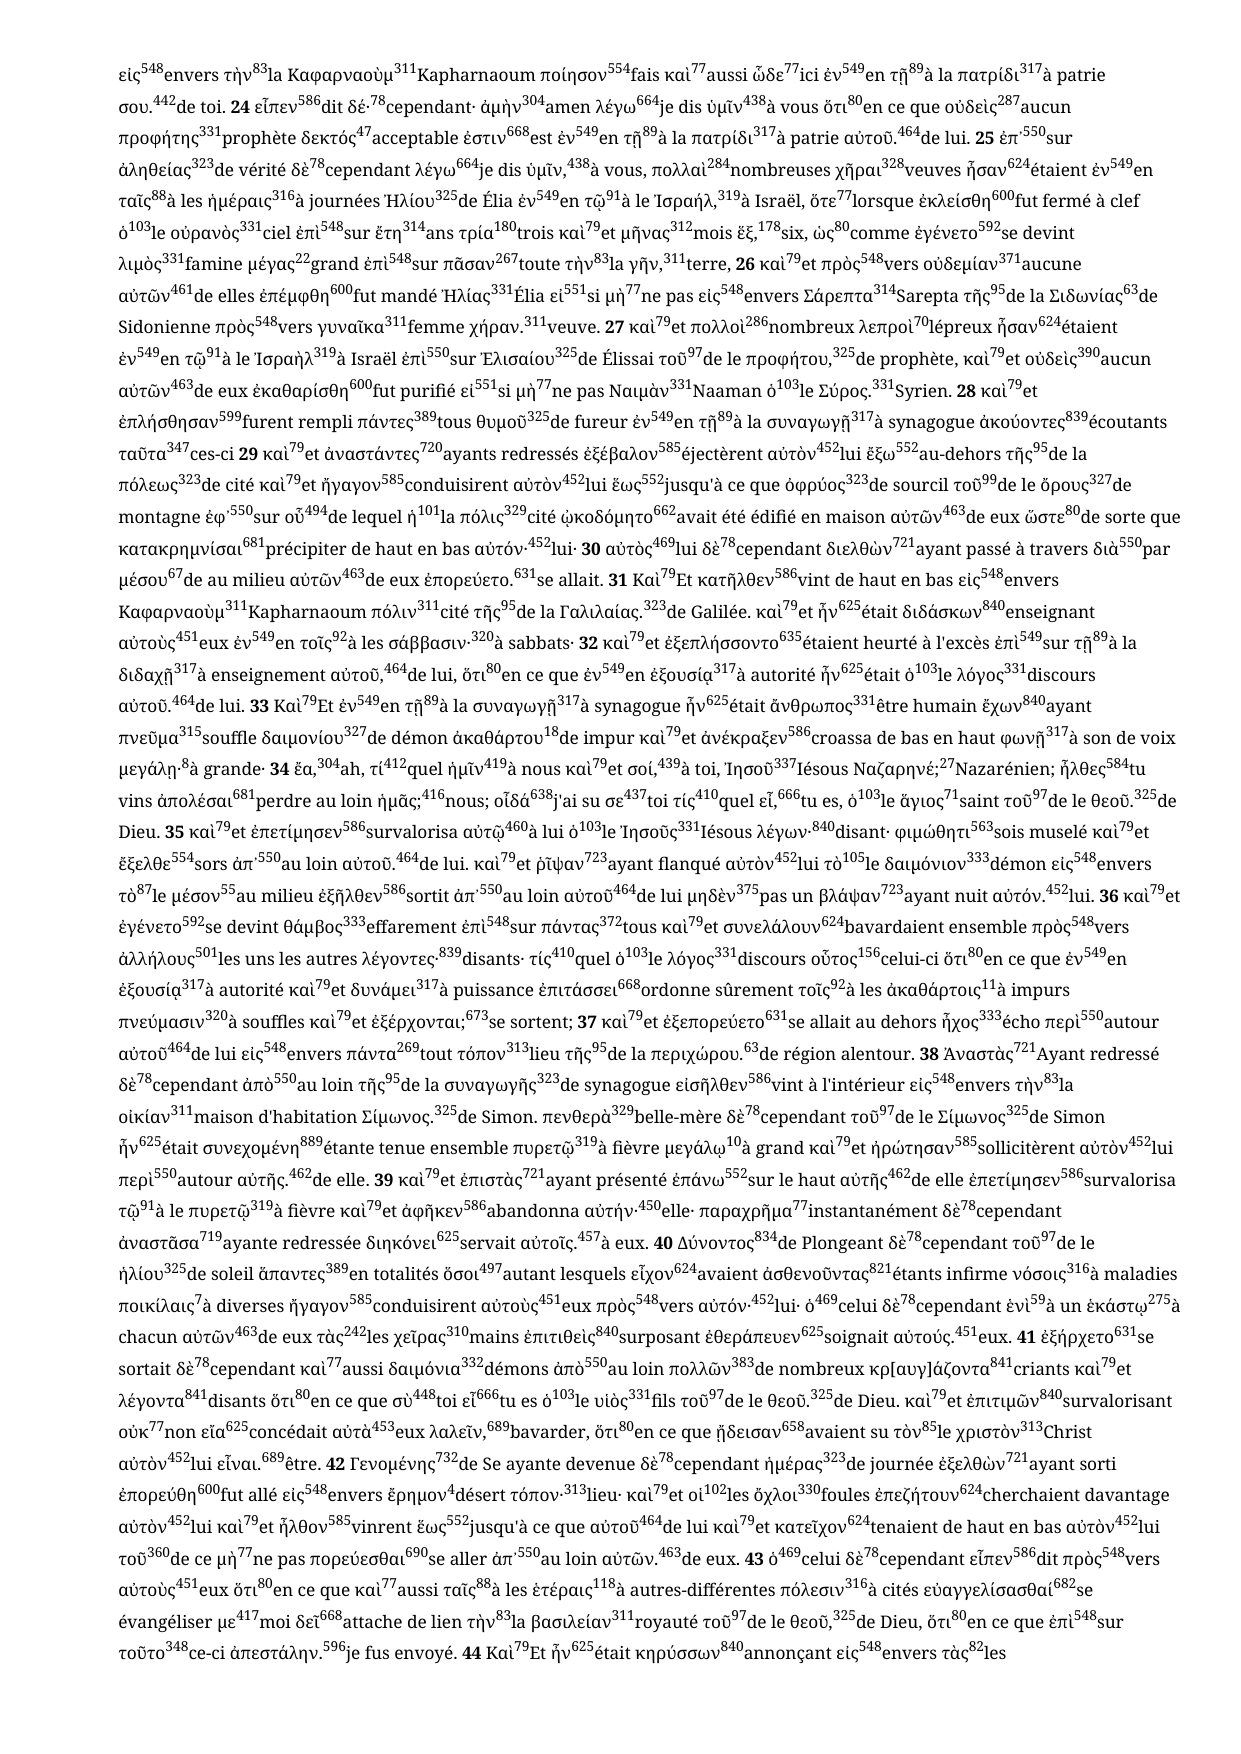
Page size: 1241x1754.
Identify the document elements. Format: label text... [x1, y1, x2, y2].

text 1 Ἰησοῦς331Iésous δὲ78cependant πλήρης71de plénitude πνεύματος327de souffle ἁγίου18de saint ὑπέστρεψεν586retourna en arrière ἀπὸ550au loin τοῦ97de le Ἰορδάνου325de Iordane καὶ79et ἤγετο636était conduit ἐν549en τῷ93à le πνεύματι321à souffle ἐν549en τῇ89à la ἐρήμῳ57à déserte 2 ἡμέρας310journées τεσσεράκοντα176quarante πειραζόμενος891étant mis en tentation ὑπὸ550sous τοῦ97de le διαβόλου.65de diable. Καὶ79Et οὐκ77non ἔφαγεν586mangea οὐδὲν375aucun ἐν549en ταῖς88à les ἡμέραις316à journées ἐκείναις141à celles-là καὶ79et συντελεσθεισῶν751de ayantes étées achevées ensemble αὐτῶν461de elles ἐπείνασεν.586eut faim. 3 εἶπεν586dit δὲ78cependant αὐτῷ458à lui ὁ103le διάβολος·71diable· εἰ80si υἱὸς331fils εἶ666tu es τοῦ97de le θεοῦ,325de Dieu, εἰπὲ554dis τῷ91à le λίθῳ319à pierre τούτῳ144à celui-ci ἵνα80afin que γένηται905que se devienne ἄρτος.331pain. 4 καὶ79et ἀπεκρίθη600fut répondu πρὸς548vers αὐτὸν452lui ὁ103le Ἰησοῦς·331Iésous· γέγραπται654a été graphé ὅτι80en ce que οὐκ77non ἐπ᾽549sur ἄρτῳ319à pain μόνῳ121à seul ζήσεται612se vivra ὁ103le ἄνθρωπος.331être humain. 5 Καὶ79Et ἀναγαγὼν721ayant conduit de bas en haut αὐτὸν452lui ἔδειξεν586montra αὐτῷ458à lui πάσας266toutes τὰς82les βασιλείας310royautés τῆς95de la οἰκουμένης323de écoumène ἐν549en στιγμῇ317à point d'instant χρόνου325de temps 6 καὶ79et εἶπεν586dit αὐτῷ458à lui ὁ103le διάβολος·71diable· σοὶ439à toi δώσω602je donnerai τὴν83la ἐξουσίαν311autorité ταύτην136celle-ci ἅπασαν267en totalité καὶ79et τὴν83la δόξαν311gloire αὐτῶν,461de elles, ὅτι80en ce que ἐμοὶ420à moi παραδέδοται654a été livré καὶ79et ᾧ486à lequel ἐὰν340si le cas échéant θέλω917que je veuille δίδωμι664je donne αὐτήν·450elle· 7 σὺ448toi οὖν79donc ἐὰν80si le cas échéant προσκυνήσῃς897que tu prosternes vers ἐνώπιον552en devant ἐμοῦ,424de moi, ἔσται612se sera σοῦ442de toi πᾶσα.388toute. 8 καὶ79et ἀποκριθεὶς760ayant été répondu ὁ103le Ἰησοῦς331Iésous εἶπεν586dit αὐτῷ·458à lui· γέγραπται·654a été graphé· κύριον313Maître τὸν85le θεόν313Dieu σου442de toi προσκυνήσεις604tu prosterneras vers καὶ79et αὐτῷ458à lui μόνῳ121à seul λατρεύσεις.604tu adoreras. 9 Ἤγαγεν586Conduisit δὲ78cependant αὐτὸν452lui εἰς548envers Ἰερουσαλὴμ311Ierousalem καὶ79et ἔστησεν586dressa ἐπὶ548sur τὸ87le πτερύγιον315pinacle τοῦ99de le ἱεροῦ327de sanctuaire καὶ79et εἶπεν586dit αὐτῷ·458à lui· εἰ80si υἱὸς331fils εἶ666tu es τοῦ97de le θεοῦ,325de Dieu, βάλε554jette σεαυτὸν516toi-même ἐντεῦθεν77d'ici κάτω·77vers le bas· 10 γέγραπται654a été graphé γὰρ79car ὅτι80en ce que τοῖς90à les ἀγγέλοις318à messagers αὐτοῦ464de lui ἐντελεῖται612se commandera περὶ550autour σοῦ442de toi τοῦ360de ce διαφυλάξαι681gardienner soigneusement σε437toi 11 καὶ79et ὅτι80en ce que ἐπὶ550sur χειρῶν322de mains ἀροῦσίν605lèveront σε,437toi, μήποτε80de peur que προσκόψῃς897que tu achoppes πρὸς548vers λίθον313pierre τὸν85le πόδα313pied σου.442de toi. 12 καὶ79et ἀποκριθεὶς760ayant été répondu εἶπεν586dit αὐτῷ458à lui ὁ103le Ἰησοῦς331Iésous ὅτι80en ce que εἴρηται·654a été dit· οὐκ77non ἐκπειράσεις604tu mettras en tentation à l'excès κύριον313Maître τὸν85le θεόν313Dieu σου.442de toi. 13 Καὶ79Et συντελέσας721ayant achevé ensemble πάντα269tout πειρασμὸν313tentation ὁ103le διάβολος71diable ἀπέστη586dressa au loin ἀπ᾽550au loin αὐτοῦ464de lui ἄχρι552jusqu'à l'extrémité καιροῦ.325de moment. 14 Καὶ79Et ὑπέστρεψεν586retourna en arrière ὁ103le Ἰησοῦς331Iésous ἐν549en τῇ89à la δυνάμει317à puissance τοῦ99de le πνεύματος327de souffle εἰς548envers τὴν83la Γαλιλαίαν.311Galilée. καὶ79et φήμη329rumeur ἐξῆλθεν586sortit καθ᾽550contre ὅλης279de toute entière τῆς95de la περιχώρου63de région alentour περὶ550autour αὐτοῦ.464de lui. 15 καὶ79et αὐτὸς469lui ἐδίδασκεν625enseignait ἐν549en ταῖς88à les συναγωγαῖς316à synagogues αὐτῶν463de eux δοξαζόμενος891étant glorifié ὑπὸ550sous πάντων.383de tous. 16 Καὶ79Et ἦλθεν586vint εἰς548envers Ναζαρά,311Nazara, οὗ77où ἦν625était τεθραμμένος,813ayant été nourri, καὶ79et εἰσῆλθεν586vint à l'intérieur κατὰ548selon τὸ348ce εἰωθὸς772ayant habitué αὐτῷ458à lui ἐν549en τῇ89à la ἡμέρᾳ317à journée τῶν98de les σαββάτων326de sabbats εἰς548envers τὴν83la συναγωγὴν311synagogue καὶ79et ἀνέστη586redressa ἀναγνῶναι.681prendre connaissance. 17 καὶ79et ἐπεδόθη600fut donné de surcroît αὐτῷ458à lui βιβλίον333papier de bible τοῦ97de le προφήτου325de prophète Ἠσαΐου325de Ésaïa καὶ79et ἀναπτύξας721ayant déplié τὸ87le βιβλίον315papier de bible εὗρεν586trouva τὸν85le τόπον313lieu οὗ77où ἦν625était γεγραμμένον·815ayant été graphé· 18 πνεῦμα333souffle κυρίου325de Maître ἐπ᾽548sur ἐμὲ417moi οὗ494de lequel εἵνεκεν552à cause ἔχρισέν586oignit με417moi εὐαγγελίσασθαι682se évangéliser πτωχοῖς,58à pauvres, ἀπέσταλκέν642a envoyé με,417moi, κηρύξαι681annoncer αἰχμαλώτοις318à captifs ἄφεσιν311abandon καὶ79et τυφλοῖς58à aveugles ἀνάβλεψιν,311vision de bas en haut, ἀποστεῖλαι681envoyer τεθραυσμένους795ayants étés brisés ἐν549en ἀφέσει,317à abandon, 19 κηρύξαι681annoncer ἐνιαυτὸν313année κυρίου325de Maître δεκτόν.53acceptable. 20 καὶ79et πτύξας721ayant plié τὸ87le βιβλίον315papier de bible ἀποδοὺς721ayant redonné τῷ91à le ὑπηρέτῃ319à ministre ἐκάθισεν·586assit· καὶ79et πάντων383de tous οἱ102les ὀφθαλμοὶ330yeux ἐν549en τῇ89à la συναγωγῇ317à synagogue ἦσαν624étaient ἀτενίζοντες839regardants fixement αὐτῷ.458à lui. 21 ἤρξατο592se origina δὲ78cependant λέγειν689dire πρὸς548vers αὐτοὺς451eux ὅτι80en ce que σήμερον77aujourd'hui πεπλήρωται654a été fait plénitude ἡ101la γραφὴ329graphe αὕτη154celle-ci ἐν549en τοῖς92à les ὠσὶν320à oreilles ὑμῶν.441de vous. 22 Καὶ79Et πάντες389tous ἐμαρτύρουν624témoignaient αὐτῷ458à lui καὶ79et ἐθαύμαζον624étonnaient ἐπὶ549sur τοῖς90à les λόγοις318à discours τῆς95de la χάριτος323de grâce τοῖς351à ceux ἐκπορευομένοις854à se allants au dehors ἐκ550hors τοῦ99de le στόματος327de bouche αὐτοῦ464de lui καὶ79et ἔλεγον·624disaient· οὐχὶ340non pas υἱός331fils ἐστιν668est Ἰωσὴφ325de Ioseph οὗτος;364celui-ci; 23 καὶ79et εἶπεν586dit πρὸς548vers αὐτούς·451eux· πάντως77en tout cas ἐρεῖτέ603vous direz μοι420à moi τὴν83la παραβολὴν311parabole ταύτην·136celle-ci· ἰατρέ,337médecin, θεράπευσον554soigne σεαυτόν·516toi-même· ὅσα481autant lesquels ἠκούσαμεν581nous écoutâmes γενόμενα727se ayants devenus εἰς548envers τὴν83la Καφαρναοὺμ311Kapharnaoum ποίησον554fais καὶ77aussi ὧδε77ici ἐν549en τῇ89à la πατρίδι317à patrie σου.442de toi. 24 εἶπεν586dit δέ·78cependant· ἀμὴν304amen λέγω664je dis ὑμῖν438à vous ὅτι80en ce que οὐδεὶς287aucun προφήτης331prophète δεκτός47acceptable ἐστιν668est ἐν549en τῇ89à la πατρίδι317à patrie αὐτοῦ.464de lui. 25 ἐπ᾽550sur ἀληθείας323de vérité δὲ78cependant λέγω664je dis ὑμῖν,438à vous, πολλαὶ284nombreuses χῆραι328veuves ἦσαν624étaient ἐν549en ταῖς88à les ἡμέραις316à journées Ἠλίου325de Élia ἐν549en τῷ91à le Ἰσραήλ,319à Israël, ὅτε77lorsque ἐκλείσθη600fut fermé à clef ὁ103le οὐρανὸς331ciel ἐπὶ548sur ἔτη314ans τρία180trois καὶ79et μῆνας312mois ἕξ,178six, ὡς80comme ἐγένετο592se devint λιμὸς331famine μέγας22grand ἐπὶ548sur πᾶσαν267toute τὴν83la γῆν,311terre, 26 καὶ79et πρὸς548vers οὐδεμίαν371aucune αὐτῶν461de elles ἐπέμφθη600fut mandé Ἠλίας331Élia εἰ551si μὴ77ne pas εἰς548envers Σάρεπτα314Sarepta τῆς95de la Σιδωνίας63de Sidonienne πρὸς548vers γυναῖκα311femme χήραν.311veuve. 27 καὶ79et πολλοὶ286nombreux λεπροὶ70lépreux ἦσαν624étaient ἐν549en τῷ91à le Ἰσραὴλ319à Israël ἐπὶ550sur Ἐλισαίου325de Élissai τοῦ97de le προφήτου,325de prophète, καὶ79et οὐδεὶς390aucun αὐτῶν463de eux ἐκαθαρίσθη600fut purifié εἰ551si μὴ77ne pas Ναιμὰν331Naaman ὁ103le Σύρος.331Syrien. 28 καὶ79et ἐπλήσθησαν599furent rempli πάντες389tous θυμοῦ325de fureur ἐν549en τῇ89à la συναγωγῇ317à synagogue ἀκούοντες839écoutants ταῦτα347ces-ci 29 καὶ79et ἀναστάντες720ayants redressés ἐξέβαλον585éjectèrent αὐτὸν452lui ἔξω552au-dehors τῆς95de la πόλεως323de cité καὶ79et ἤγαγον585conduisirent αὐτὸν452lui ἕως552jusqu'à ce que ὀφρύος323de sourcil τοῦ99de le ὄρους327de montagne ἐφ᾽550sur οὗ494de lequel ἡ101la πόλις329cité ᾠκοδόμητο662avait été édifié en maison αὐτῶν463de eux ὥστε80de sorte que κατακρημνίσαι681précipiter de haut en bas αὐτόν·452lui· 30 αὐτὸς469lui δὲ78cependant διελθὼν721ayant passé à travers διὰ550par μέσου67de au milieu αὐτῶν463de eux ἐπορεύετο.631se allait. 31 Καὶ79Et κατῆλθεν586vint de haut en bas εἰς548envers Καφαρναοὺμ311Kapharnaoum πόλιν311cité τῆς95de la Γαλιλαίας.323de Galilée. καὶ79et ἦν625était διδάσκων840enseignant αὐτοὺς451eux ἐν549en τοῖς92à les σάββασιν·320à sabbats· 32 καὶ79et ἐξεπλήσσοντο635étaient heurté à l'excès ἐπὶ549sur τῇ89à la διδαχῇ317à enseignement αὐτοῦ,464de lui, ὅτι80en ce que ἐν549en ἐξουσίᾳ317à autorité ἦν625était ὁ103le λόγος331discours αὐτοῦ.464de lui. 33 Καὶ79Et ἐν549en τῇ89à la συναγωγῇ317à synagogue ἦν625était ἄνθρωπος331être humain ἔχων840ayant πνεῦμα315souffle δαιμονίου327de démon ἀκαθάρτου18de impur καὶ79et ἀνέκραξεν586croassa de bas en haut φωνῇ317à son de voix μεγάλῃ·8à grande· 34 ἔα,304ah, τί412quel ἡμῖν419à nous καὶ79et σοί,439à toi, Ἰησοῦ337Iésous Ναζαρηνέ;27Nazarénien; ἦλθες584tu vins ἀπολέσαι681perdre au loin ἡμᾶς;416nous; οἶδά638j'ai su σε437toi τίς410quel εἶ,666tu es, ὁ103le ἅγιος71saint τοῦ97de le θεοῦ.325de Dieu. 35 καὶ79et ἐπετίμησεν586survalorisa αὐτῷ460à lui ὁ103le Ἰησοῦς331Iésous λέγων·840disant· φιμώθητι563sois muselé καὶ79et ἔξελθε554sors ἀπ᾽550au loin αὐτοῦ.464de lui. καὶ79et ῥῖψαν723ayant flanqué αὐτὸν452lui τὸ105le δαιμόνιον333démon εἰς548envers τὸ87le μέσον55au milieu ἐξῆλθεν586sortit ἀπ᾽550au loin αὐτοῦ464de lui μηδὲν375pas un βλάψαν723ayant nuit αὐτόν.452lui. 36 καὶ79et ἐγένετο592se devint θάμβος333effarement ἐπὶ548sur πάντας372tous καὶ79et συνελάλουν624bavardaient ensemble πρὸς548vers ἀλλήλους501les uns les autres λέγοντες·839disants· τίς410quel ὁ103le λόγος331discours οὗτος156celui-ci ὅτι80en ce que ἐν549en ἐξουσίᾳ317à autorité καὶ79et δυνάμει317à puissance ἐπιτάσσει668ordonne sûrement τοῖς92à les ἀκαθάρτοις11à impurs πνεύμασιν320à souffles καὶ79et ἐξέρχονται;673se sortent; 37 καὶ79et ἐξεπορεύετο631se allait au dehors ἦχος333écho περὶ550autour αὐτοῦ464de lui εἰς548envers πάντα269tout τόπον313lieu τῆς95de la περιχώρου.63de région alentour. 38 Ἀναστὰς721Ayant redressé δὲ78cependant ἀπὸ550au loin τῆς95de la συναγωγῆς323de synagogue εἰσῆλθεν586vint à l'intérieur εἰς548envers τὴν83la οἰκίαν311maison d'habitation Σίμωνος.325de Simon. πενθερὰ329belle-mère δὲ78cependant τοῦ97de le Σίμωνος325de Simon ἦν625était συνεχομένη889étante tenue ensemble πυρετῷ319à fièvre μεγάλῳ10à grand καὶ79et ἠρώτησαν585sollicitèrent αὐτὸν452lui περὶ550autour αὐτῆς.462de elle. 39 καὶ79et ἐπιστὰς721ayant présenté ἐπάνω552sur le haut αὐτῆς462de elle ἐπετίμησεν586survalorisa τῷ91à le πυρετῷ319à fièvre καὶ79et ἀφῆκεν586abandonna αὐτήν·450elle· παραχρῆμα77instantanément δὲ78cependant ἀναστᾶσα719ayante redressée διηκόνει625servait αὐτοῖς.457à eux. 40 Δύνοντος834de Plongeant δὲ78cependant τοῦ97de le ἡλίου325de soleil ἅπαντες389en totalités ὅσοι497autant lesquels εἶχον624avaient ἀσθενοῦντας821étants infirme νόσοις316à maladies ποικίλαις7à diverses ἤγαγον585conduisirent αὐτοὺς451eux πρὸς548vers αὐτόν·452lui· ὁ469celui δὲ78cependant ἑνὶ59à un ἑκάστῳ275à chacun αὐτῶν463de eux τὰς242les χεῖρας310mains ἐπιτιθεὶς840surposant ἐθεράπευεν625soignait αὐτούς.451eux. 41 ἐξήρχετο631se sortait δὲ78cependant καὶ77aussi δαιμόνια332démons ἀπὸ550au loin πολλῶν383de nombreux κρ[αυγ]άζοντα841criants καὶ79et λέγοντα841disants ὅτι80en ce que σὺ448toi εἶ666tu es ὁ103le υἱὸς331fils τοῦ97de le θεοῦ.325de Dieu. καὶ79et ἐπιτιμῶν840survalorisant οὐκ77non εἴα625concédait αὐτὰ453eux λαλεῖν,689bavarder, ὅτι80en ce que ᾔδεισαν658avaient su τὸν85le χριστὸν313Christ αὐτὸν452lui εἶναι.689être. 42 Γενομένης732de Se ayante devenue δὲ78cependant ἡμέρας323de journée ἐξελθὼν721ayant sorti ἐπορεύθη600fut allé εἰς548envers ἔρημον4désert τόπον·313lieu· καὶ79et οἱ102les ὄχλοι330foules ἐπεζήτουν624cherchaient davantage αὐτὸν452lui καὶ79et ἦλθον585vinrent ἕως552jusqu'à ce que αὐτοῦ464de lui καὶ79et κατεῖχον624tenaient de haut en bas αὐτὸν452lui τοῦ360de ce μὴ77ne pas πορεύεσθαι690se aller ἀπ᾽550au loin αὐτῶν.463de eux. 43 ὁ469celui δὲ78cependant εἶπεν586dit πρὸς548vers αὐτοὺς451eux ὅτι80en ce que καὶ77aussi ταῖς88à les ἑτέραις118à autres-différentes πόλεσιν316à cités εὐαγγελίσασθαί682se évangéliser με417moi δεῖ668attache de lien τὴν83la βασιλείαν311royauté τοῦ97de le θεοῦ,325de Dieu, ὅτι80en ce que ἐπὶ548sur τοῦτο348ce-ci ἀπεστάλην.596je fus envoyé. 44 Καὶ79Et ἦν625était κηρύσσων840annonçant εἰς548envers τὰς82les συναγωγὰς310synagogues τῆς95de la Ἰουδαίας.323de Ioudaia. [118, 59, 1181, 1665]
